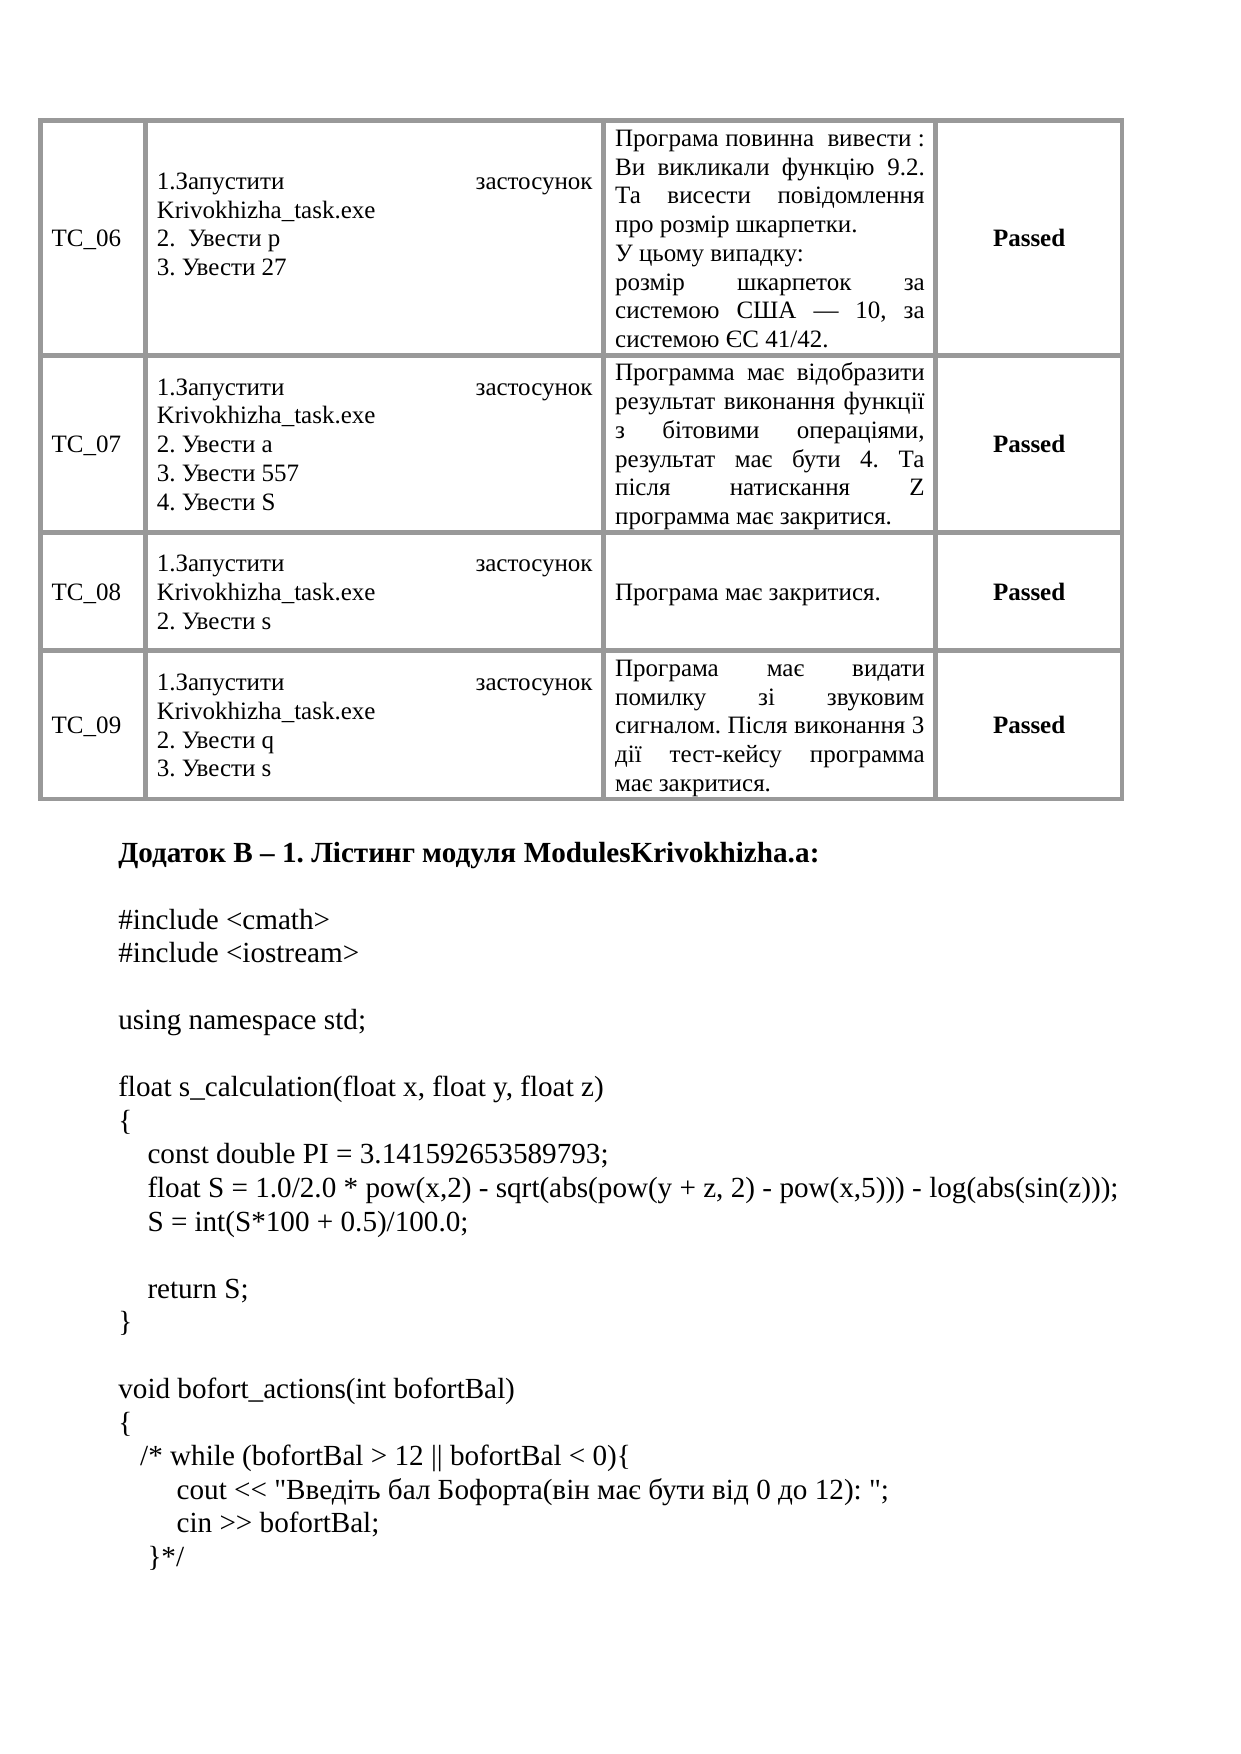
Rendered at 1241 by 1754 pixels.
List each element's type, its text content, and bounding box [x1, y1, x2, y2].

text /* while (bofortBal > 12 || bofortBal < 0){ [118, 1438, 1122, 1472]
text #include <cmath> [118, 902, 1122, 935]
text const double PI = 3.141592653589793; [118, 1137, 1122, 1170]
table_cell Программа має відобразити результат виконання функції з бітовими операціями, результат має бути 4. Та після натискання Z программа має закритися. [606, 358, 933, 530]
text }*/ [118, 1539, 1122, 1573]
text } [118, 1304, 1122, 1338]
text cin >> bofortBal; [118, 1506, 1122, 1539]
table_cell TC_07 [43, 358, 143, 530]
table_cell 1.Запустити застосунок Krivokhizha_task.exe 2. Увести a 3. Увести 557 4. Увести S [148, 358, 601, 530]
table_cell Passed [938, 123, 1120, 353]
text S = int(S*100 + 0.5)/100.0; [118, 1204, 1122, 1237]
table_cell Passed [938, 535, 1120, 648]
table_cell Програма повинна вивести : Ви викликали функцію 9.2. Та висести повідомлення про розмір шкарпетки. У цьому випадку: розмір шкарпеток за системою США — 10, за системою ЄС 41/42. [606, 123, 933, 353]
table_cell 1.Запустити застосунок Krivokhizha_task.exe 2. Увести q 3. Увести s [148, 653, 601, 797]
table_cell Програма має видати помилку зі звуковим сигналом. Після виконання 3 дії тест-кейсу программа має закритися. [606, 653, 933, 797]
text cout << "Введiть бал Бофорта(вiн має бути вiд 0 до 12): "; [118, 1472, 1122, 1506]
text { [118, 1405, 1122, 1438]
text using namespace std; [118, 1002, 1122, 1036]
table_cell Passed [938, 653, 1120, 797]
text #include <iostream> [118, 935, 1122, 969]
text return S; [118, 1271, 1122, 1304]
table_cell 1.Запустити застосунок Krivokhizha_task.exe 2. Увести s [148, 535, 601, 648]
table_cell TC_06 [43, 123, 143, 353]
text float S = 1.0/2.0 * pow(x,2) - sqrt(abs(pow(y + z, 2) - pow(x,5))) - log(abs(sin(z))); [118, 1170, 1122, 1204]
table_cell 1.Запустити застосунок Krivokhizha_task.exe 2. Увести p 3. Увести 27 [148, 123, 601, 353]
text float s_calculation(float x, float y, float z) [118, 1069, 1122, 1103]
table_cell Passed [938, 358, 1120, 530]
table_cell Програма має закритися. [606, 535, 933, 648]
text void bofort_actions(int bofortBal) [118, 1371, 1122, 1405]
table_cell TC_09 [43, 653, 143, 797]
text Додаток B – 1. Лістинг модуля ModulesKrivokhizha.a: [118, 835, 1122, 868]
table_cell TC_08 [43, 535, 143, 648]
text { [118, 1103, 1122, 1137]
